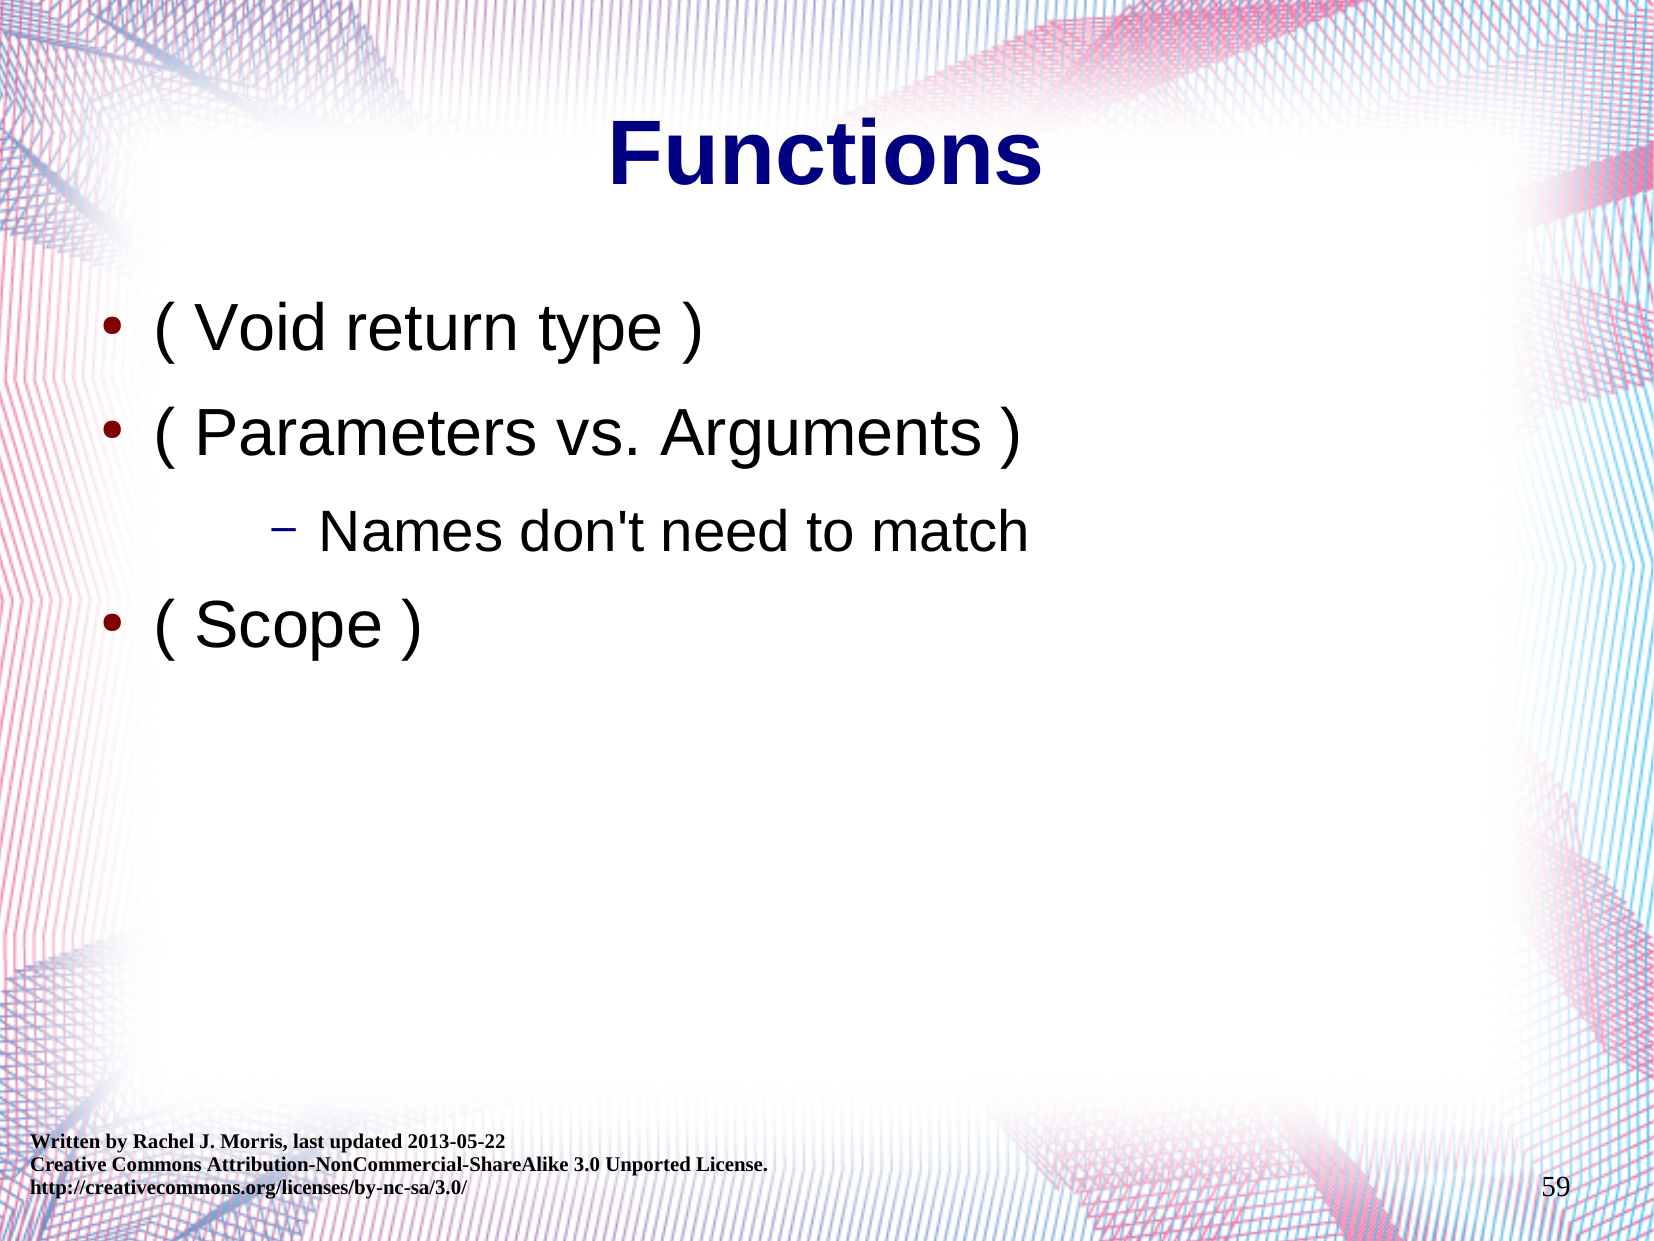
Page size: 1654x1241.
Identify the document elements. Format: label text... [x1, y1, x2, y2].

list ( Void return type ) ( Parameters vs. Arguments ) Names don't need to match ( Scope ) [82, 290, 1571, 1010]
picture [0, 0, 1654, 1241]
title Functions [82, 49, 1571, 257]
